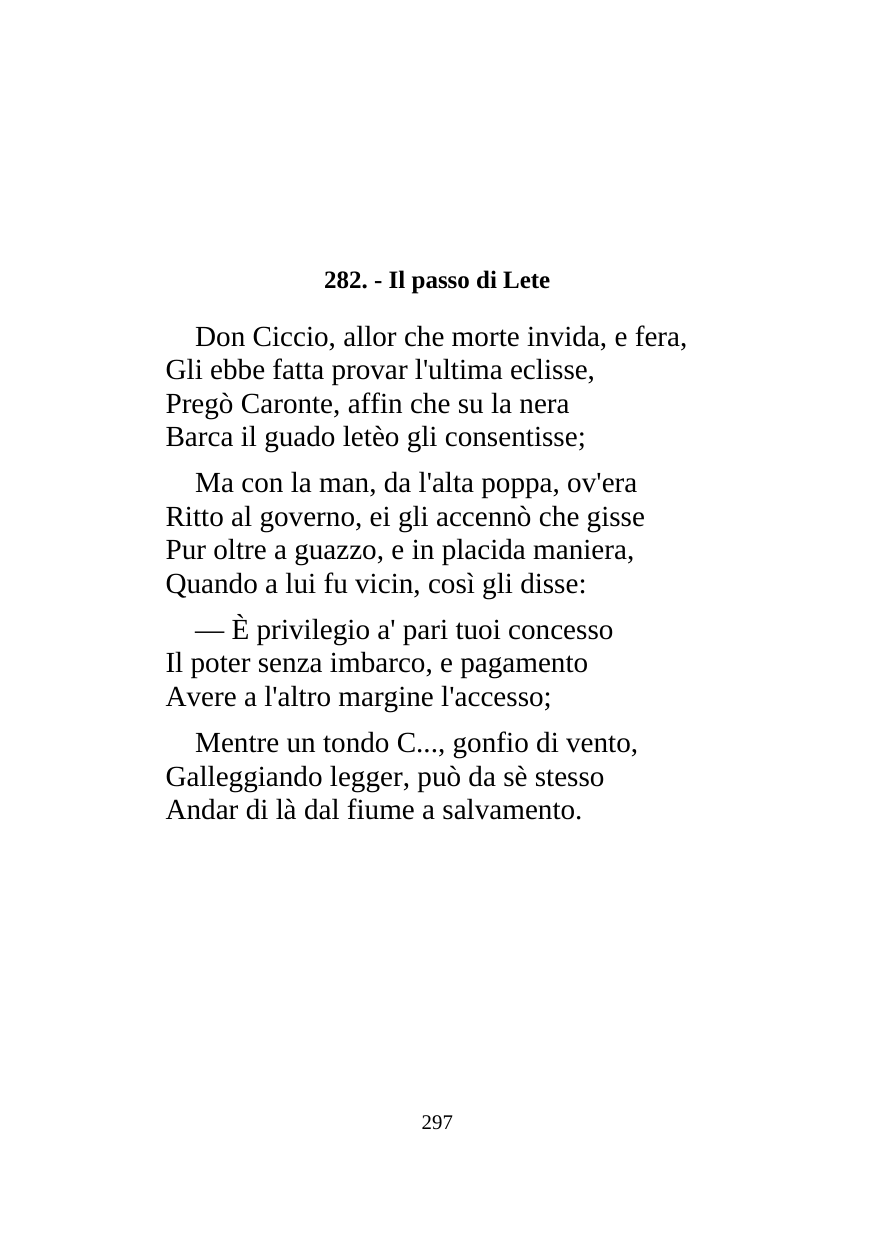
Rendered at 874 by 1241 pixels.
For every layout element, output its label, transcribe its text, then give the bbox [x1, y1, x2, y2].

text Mentre un tondo C..., gonfio di vento, Galleggiando legger, può da sè stesso Andar di là dal fiume a salvamento. [165, 725, 768, 826]
text — È privilegio a' pari tuoi concesso Il poter senza imbarco, e pagamento Avere a l'altro margine l'accesso; [165, 612, 768, 713]
text Don Ciccio, allor che morte invida, e fera, Gli ebbe fatta provar l'ultima eclisse, Pregò Caronte, affin che su la nera Barca il guado letèo gli consentisse; [165, 319, 768, 453]
text 282. - Il passo di Lete [106, 265, 768, 294]
text Ma con la man, da l'alta poppa, ov'era Ritto al governo, ei gli accennò che gisse Pur oltre a guazzo, e in placida maniera, Quando a lui fu vicin, così gli disse: [165, 465, 768, 599]
